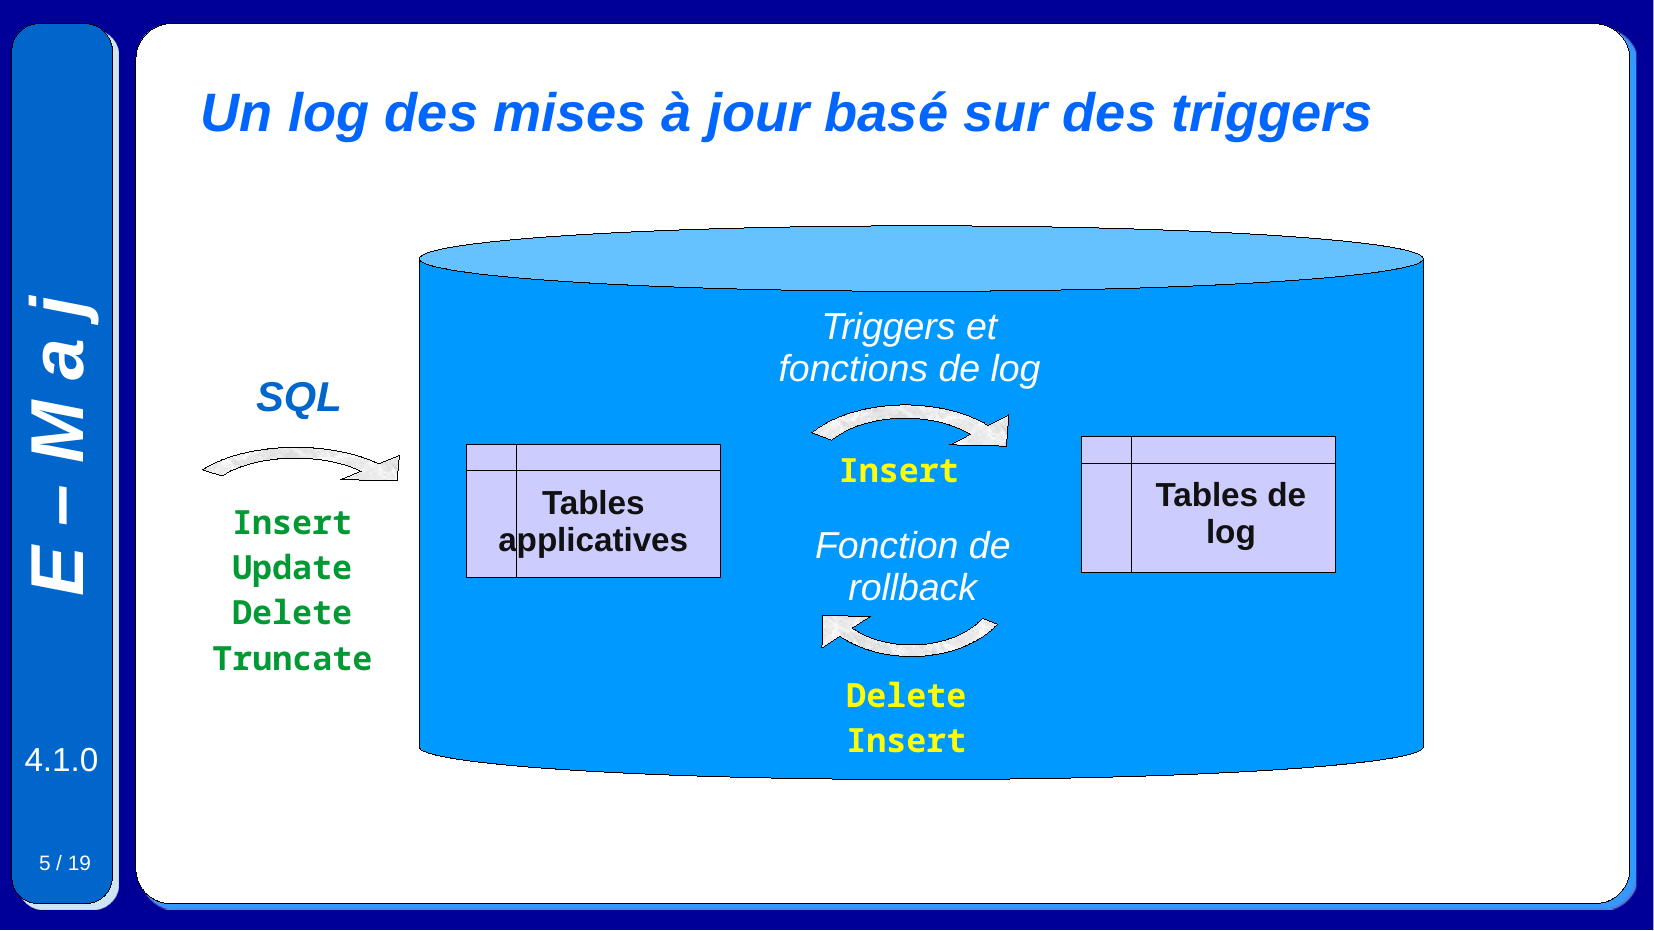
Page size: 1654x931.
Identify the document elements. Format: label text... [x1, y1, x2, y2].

text_box Delete Insert [802, 664, 1010, 759]
text_box Tables de log [1138, 468, 1323, 561]
text_box SQL [194, 366, 404, 428]
text_box Fonction de rollback [755, 516, 1070, 616]
text_box Insert [817, 439, 981, 494]
text_box Triggers et fonctions de log [761, 298, 1058, 398]
title Un log des mises à jour basé sur des triggers [200, 34, 1575, 191]
text_box Insert Update Delete Truncate [183, 491, 402, 661]
text_box [202, 447, 400, 481]
text_box Tables applicatives [448, 476, 739, 569]
text_box [419, 260, 1424, 780]
